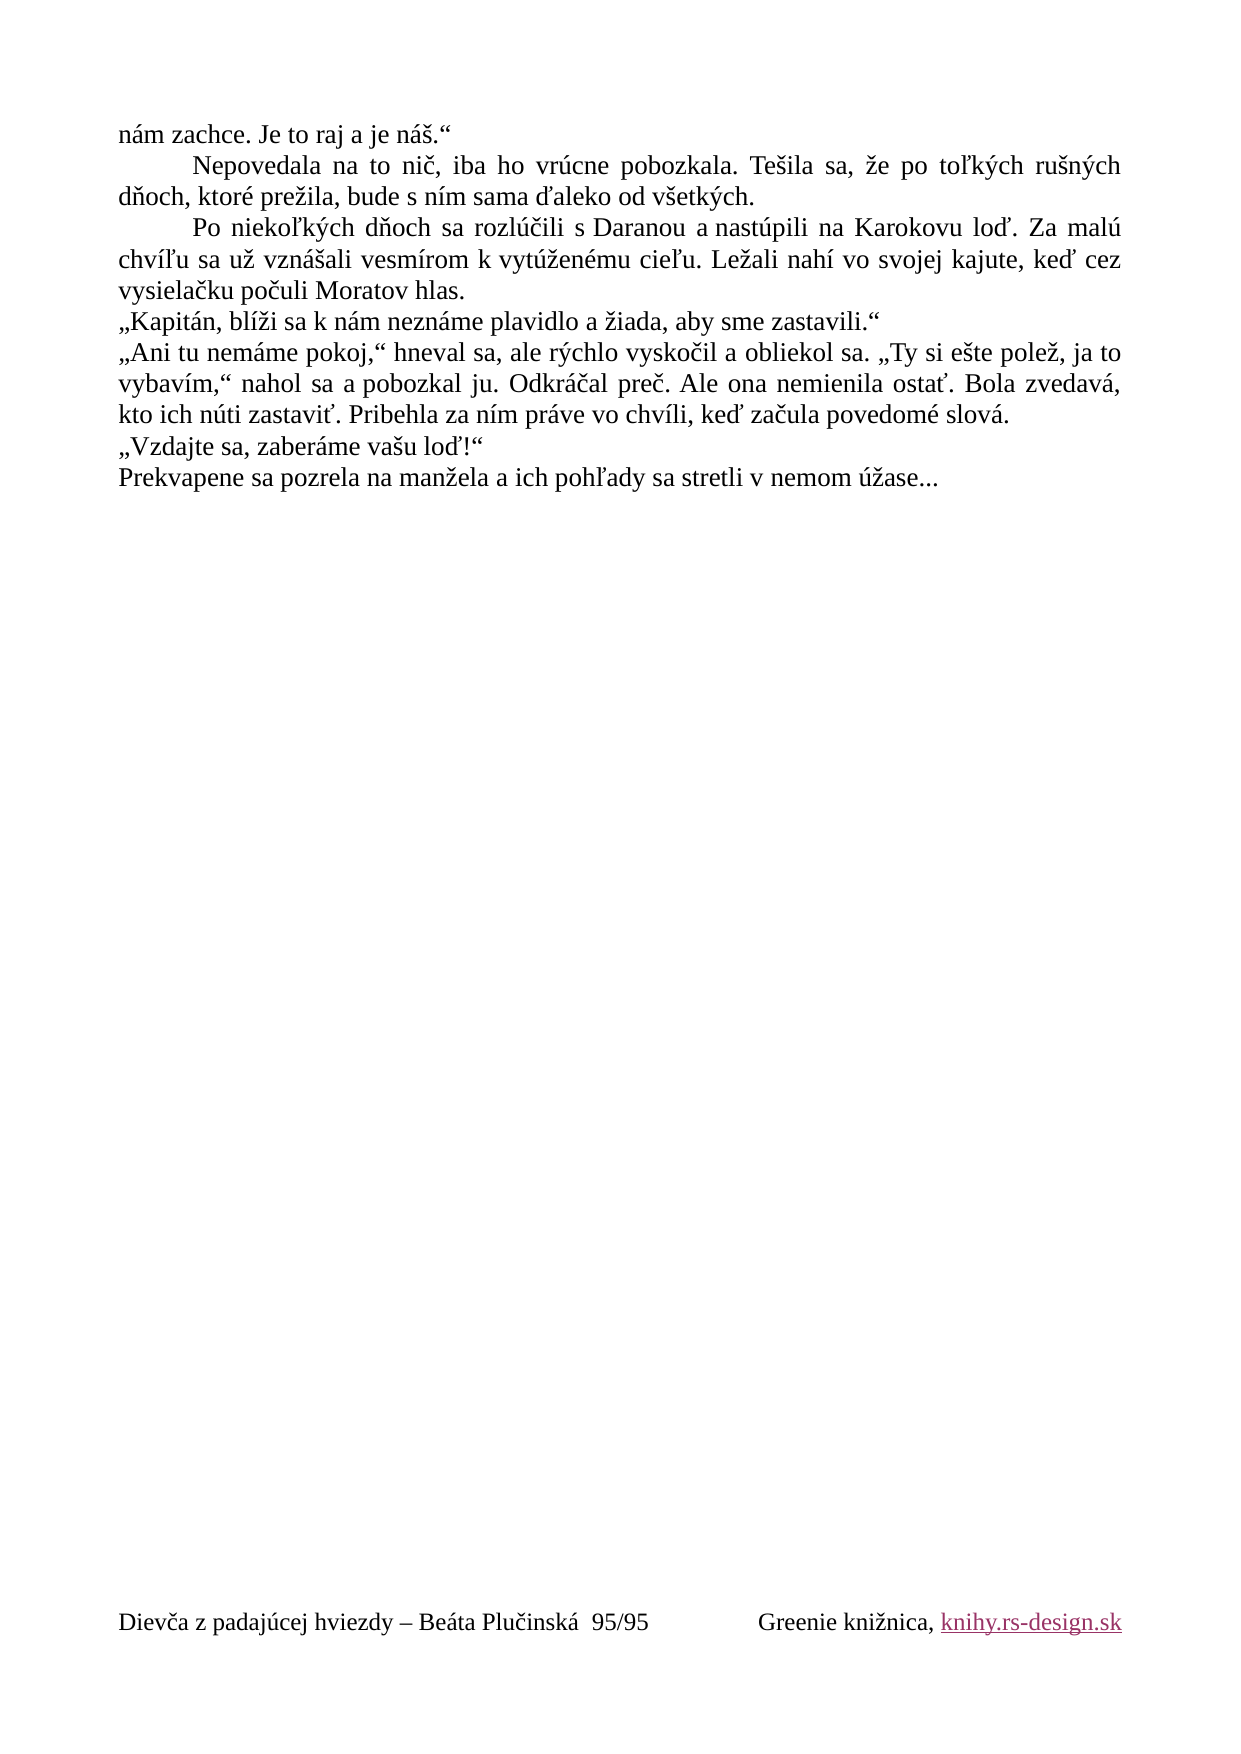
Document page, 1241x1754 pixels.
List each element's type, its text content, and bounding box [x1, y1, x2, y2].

text „Vzdajte sa, zaberáme vašu loď!“ [118, 429, 1122, 461]
text Po niekoľkých dňoch sa rozlúčili s Daranou a nastúpili na Karokovu loď. Za malú chvíľu sa už vznášali vesmírom k vytúženému cieľu. Ležali nahí vo svojej kajute, keď cez vysielačku počuli Moratov hlas. [118, 212, 1122, 305]
text „Ani tu nemáme pokoj,“ hneval sa, ale rýchlo vyskočil a obliekol sa. „Ty si ešte polež, ja to vybavím,“ nahol sa a pobozkal ju. Odkráčal preč. Ale ona nemienila ostať. Bola zvedavá, kto ich núti zastaviť. Pribehla za ním práve vo chvíli, keď začula povedomé slová. [118, 336, 1122, 429]
text „Kapitán, blíži sa k nám neznáme plavidlo a žiada, aby sme zastavili.“ [118, 305, 1122, 336]
text Prekvapene sa pozrela na manžela a ich pohľady sa stretli v nemom úžase... [118, 461, 1122, 492]
text Nepovedala na to nič, iba ho vrúcne pobozkala. Tešila sa, že po toľkých rušných dňoch, ktoré prežila, bude s ním sama ďaleko od všetkých. [118, 149, 1122, 212]
text nám zachce. Je to raj a je náš.“ [118, 118, 1122, 149]
